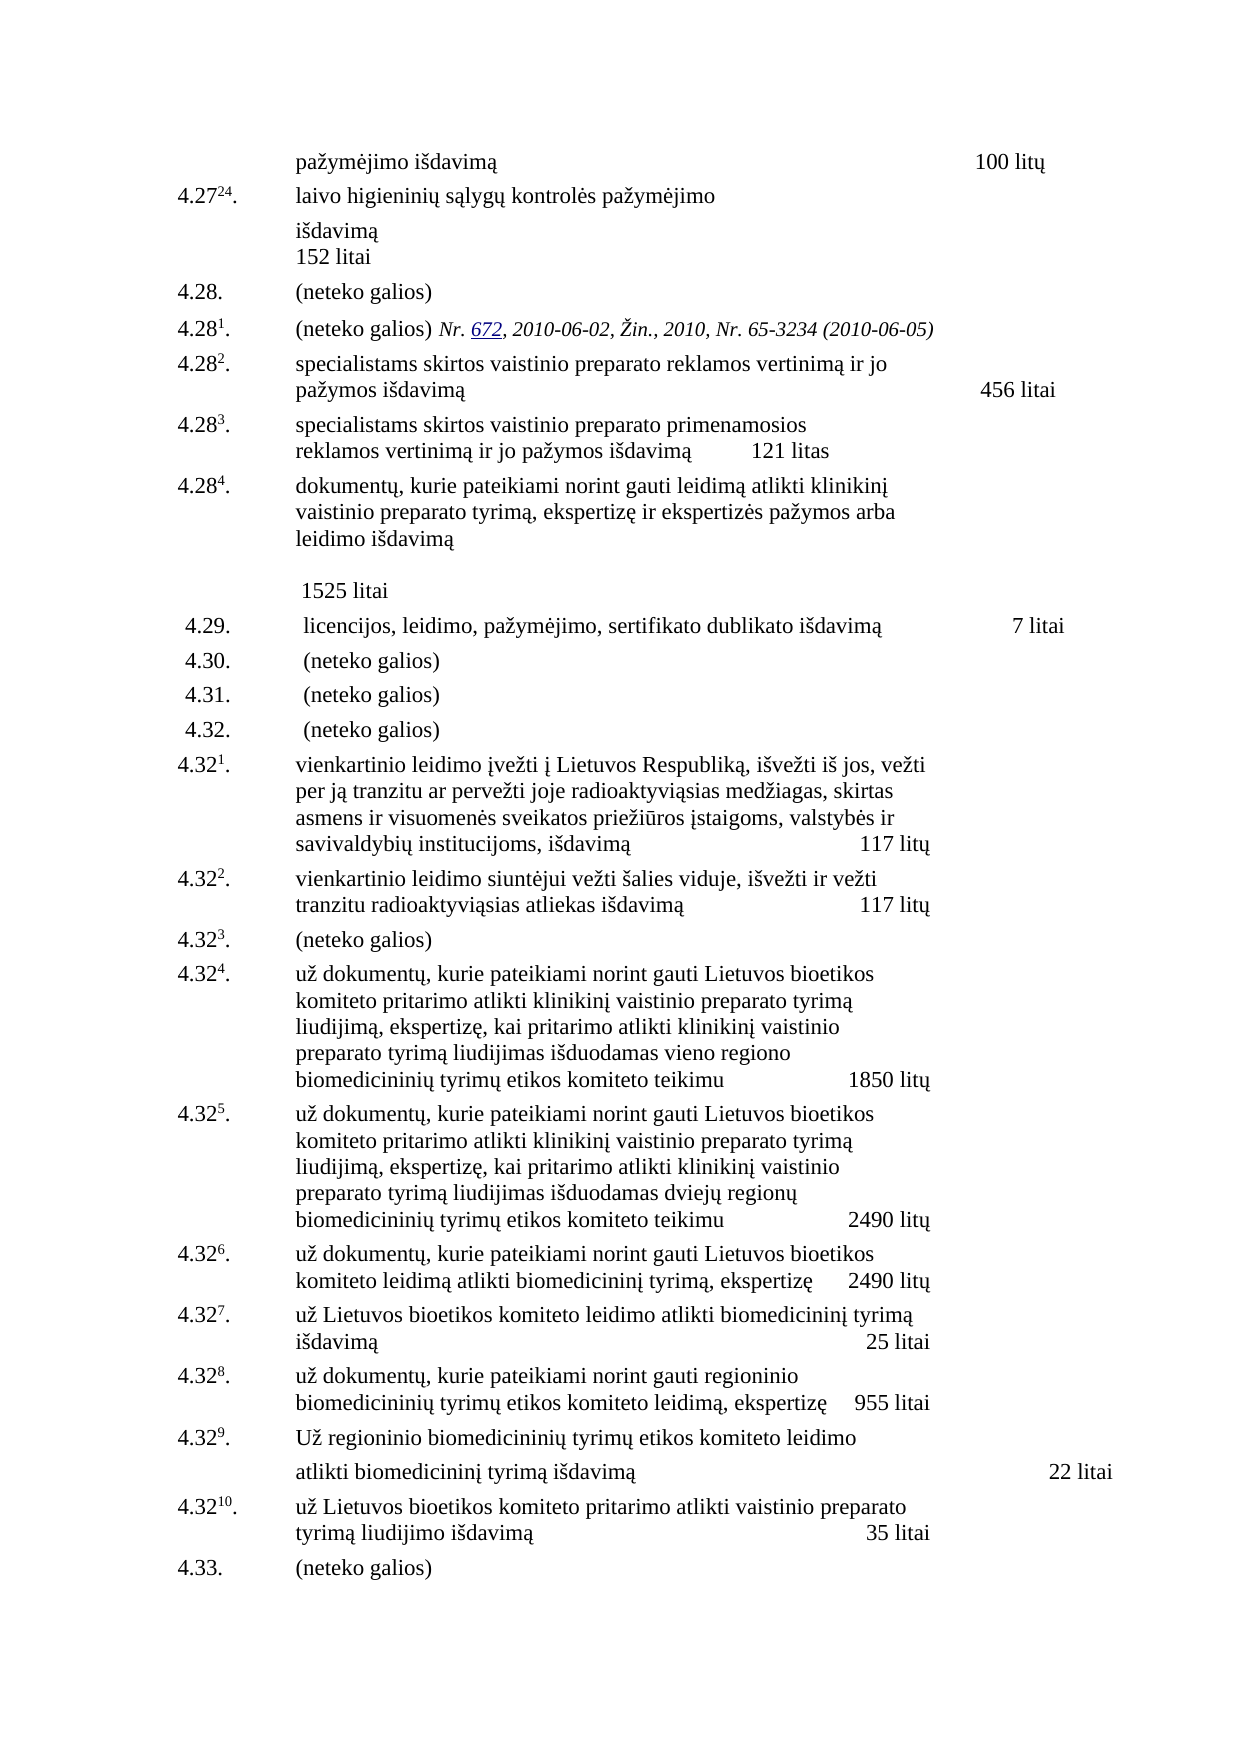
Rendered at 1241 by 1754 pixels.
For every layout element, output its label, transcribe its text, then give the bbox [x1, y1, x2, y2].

text 4.284. dokumentų, kurie pateikiami norint gauti leidimą atlikti klinikinį vaistinio preparato tyrimą, ekspertizę ir ekspertizės pažymos arba leidimo išdavimą 1525 litai [177, 472, 945, 604]
text 4.323. (neteko galios) [177, 926, 1122, 952]
text 4.282. specialistams skirtos vaistinio preparato reklamos vertinimą ir jo pažymos išdavimą 456 litai [177, 350, 1122, 403]
table_header 7 litai [1001, 612, 1104, 647]
text 4.325. už dokumentų, kurie pateikiami norint gauti Lietuvos bioetikos komiteto pritarimo atlikti klinikinį vaistinio preparato tyrimą liudijimą, ekspertizę, kai pritarimo atlikti klinikinį vaistinio preparato tyrimą liudijimas išduodamas dviejų regionų biomedicininių tyrimų etikos komiteto teikimu 2490 litų [177, 1100, 930, 1232]
text išdavimą 152 litai [177, 217, 945, 270]
table_cell [1001, 681, 1104, 716]
text 4.326. už dokumentų, kurie pateikiami norint gauti Lietuvos bioetikos komiteto leidimą atlikti biomedicininį tyrimą, ekspertizę 2490 litų [177, 1241, 930, 1293]
text atlikti biomedicininį tyrimą išdavimą 22 litai [177, 1458, 1122, 1485]
table_cell (neteko galios) [292, 716, 1001, 751]
text pažymėjimo išdavimą 100 litų [177, 148, 1122, 174]
table_cell (neteko galios) [292, 681, 1001, 716]
text 4.322. vienkartinio leidimo siuntėjui vežti šalies viduje, išvežti ir vežti tranzitu radioaktyviąsias atliekas išdavimą 117 litų [177, 864, 930, 917]
text 4.329. Už regioninio biomedicininių tyrimų etikos komiteto leidimo [177, 1424, 1122, 1450]
table_cell [1001, 647, 1104, 681]
table_cell (neteko galios) [292, 647, 1001, 681]
text 4.328. už dokumentų, kurie pateikiami norint gauti regioninio biomedicininių tyrimų etikos komiteto leidimą, ekspertizę 955 litai [177, 1363, 930, 1415]
table_cell 4.31. [174, 681, 292, 716]
text 4.2724. laivo higieninių sąlygų kontrolės pažymėjimo [177, 182, 1122, 209]
table_header licencijos, leidimo, pažymėjimo, sertifikato dublikato išdavimą [292, 612, 1001, 647]
text 4.324. už dokumentų, kurie pateikiami norint gauti Lietuvos bioetikos komiteto pritarimo atlikti klinikinį vaistinio preparato tyrimą liudijimą, ekspertizę, kai pritarimo atlikti klinikinį vaistinio preparato tyrimą liudijimas išduodamas vieno regiono biomedicininių tyrimų etikos komiteto teikimu 1850 litų [177, 960, 930, 1092]
text 4.33. (neteko galios) [177, 1554, 945, 1580]
text 4.28. (neteko galios) [177, 278, 945, 304]
text 4.283. specialistams skirtos vaistinio preparato primenamosios reklamos vertinimą ir jo pažymos išdavimą 121 litas [177, 411, 1122, 464]
text 4.327. už Lietuvos bioetikos komiteto leidimo atlikti biomedicininį tyrimą išdavimą 25 litai [177, 1302, 930, 1354]
text 4.3210. už Lietuvos bioetikos komiteto pritarimo atlikti vaistinio preparato tyrimą liudijimo išdavimą 35 litai [177, 1493, 930, 1546]
text 4.281. (neteko galios) Nr. 672, 2010-06-02, Žin., 2010, Nr. 65-3234 (2010-06-05) [177, 313, 1122, 342]
table_cell 4.30. [174, 647, 292, 681]
table_cell [1001, 716, 1104, 751]
table_header 4.29. [174, 612, 292, 647]
text 4.321. vienkartinio leidimo įvežti į Lietuvos Respubliką, išvežti iš jos, vežti per ją tranzitu ar pervežti joje radioaktyviąsias medžiagas, skirtas asmens ir visuomenės sveikatos priežiūros įstaigoms, valstybės ir savivaldybių institucijoms, išdavimą 117 litų [177, 751, 930, 856]
table_cell 4.32. [174, 716, 292, 751]
